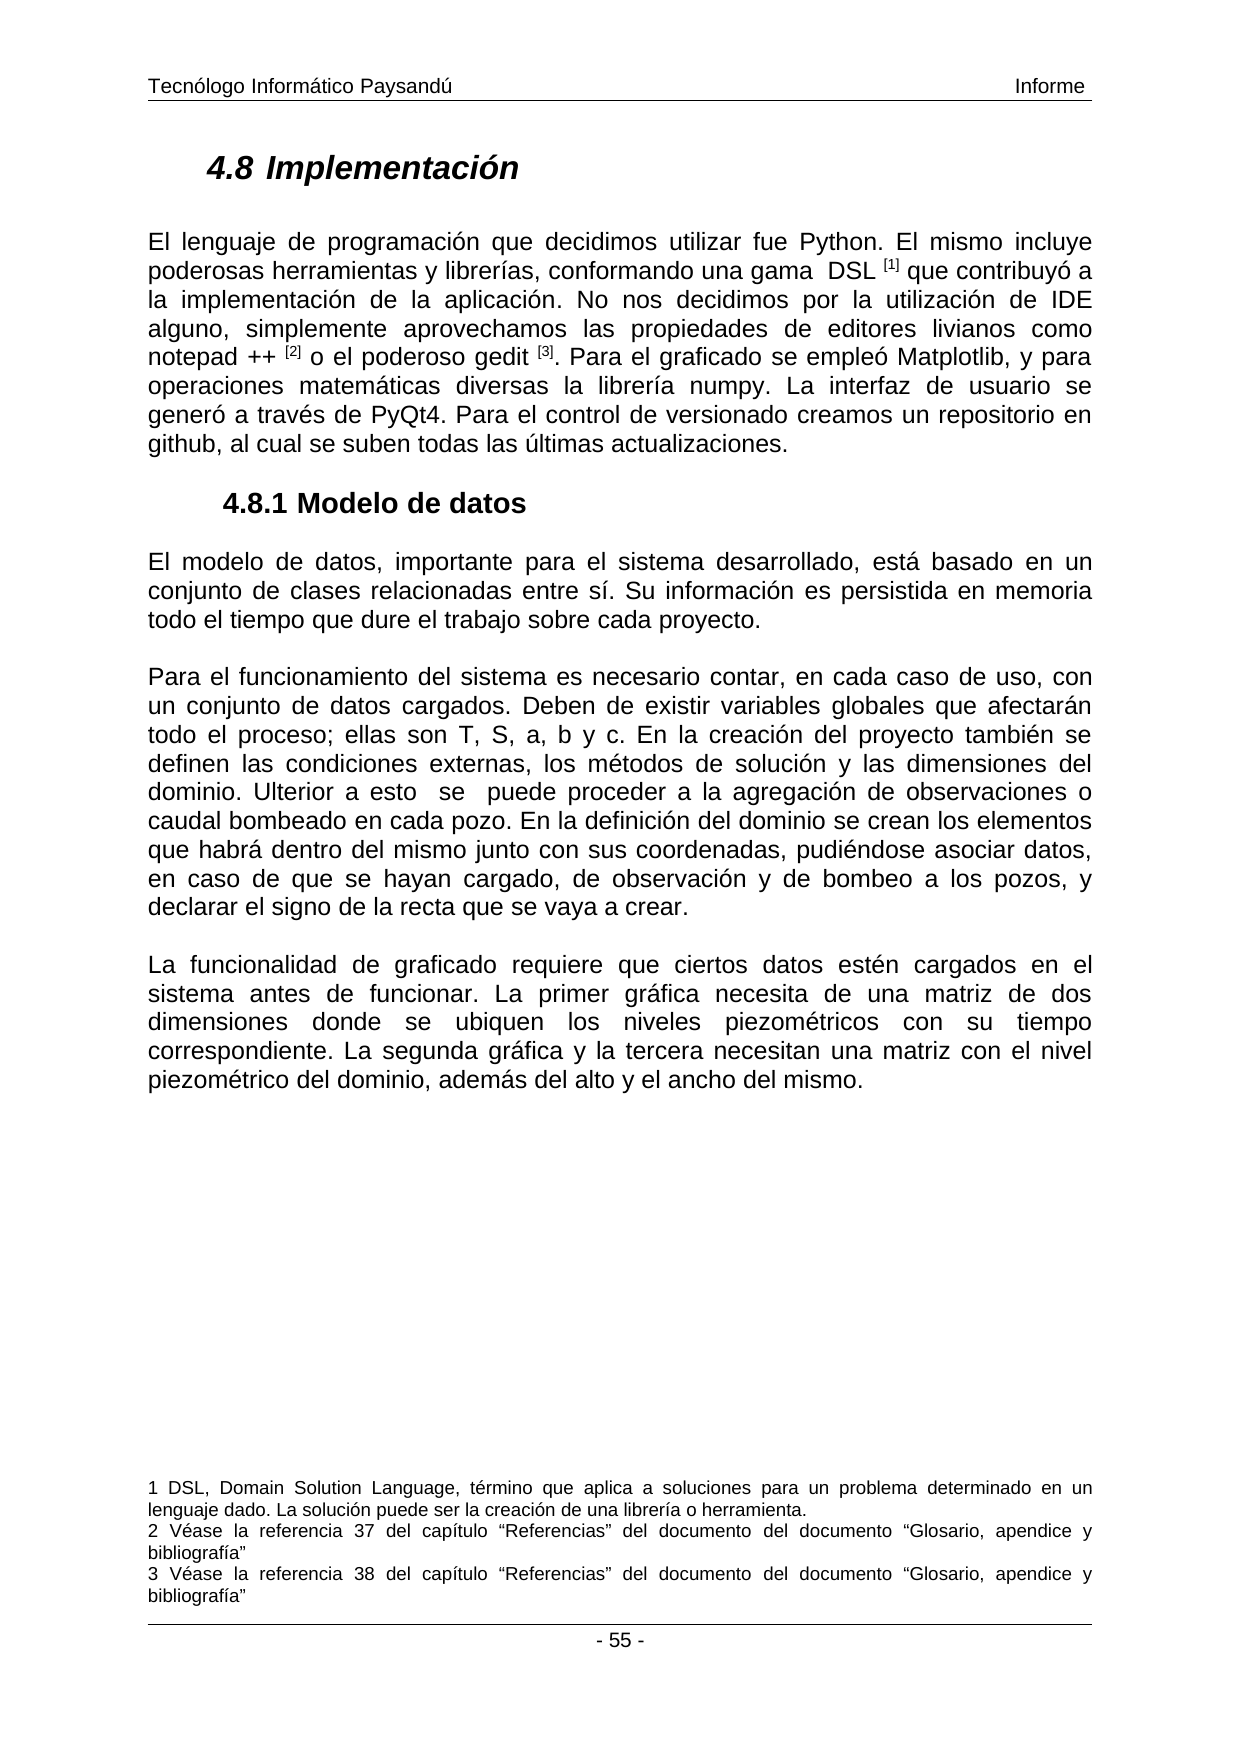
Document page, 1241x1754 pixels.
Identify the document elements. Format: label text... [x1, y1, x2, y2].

subtitle Implementación [207, 148, 1092, 186]
text Para el funcionamiento del sistema es necesario contar, en cada caso de uso, con un conjunto de datos cargados. Deben de existir variables globales que afectarán todo el proceso; ellas son T, S, a, b y c. En la creación del proyecto también se definen las condiciones externas, los métodos de solución y las dimensiones del dominio. Ulterior a esto se puede proceder a la agregación de observaciones o caudal bombeado en cada pozo. En la definición del dominio se crean los elementos que habrá dentro del mismo junto con sus coordenadas, pudiéndose asociar datos, en caso de que se hayan cargado, de observación y de bombeo a los pozos, y declarar el signo de la recta que se vaya a crear. [148, 662, 1092, 921]
text Véase la referencia 37 del capítulo “Referencias” del documento del documento “Glosario, apendice y bibliografía” [148, 1520, 1092, 1563]
subtitle Modelo de datos [223, 486, 1092, 520]
text Véase la referencia 38 del capítulo “Referencias” del documento del documento “Glosario, apendice y bibliografía” [148, 1563, 1092, 1606]
text El modelo de datos, importante para el sistema desarrollado, está basado en un conjunto de clases relacionadas entre sí. Su información es persistida en memoria todo el tiempo que dure el trabajo sobre cada proyecto. [148, 547, 1092, 633]
text DSL, Domain Solution Language, término que aplica a soluciones para un problema determinado en un lenguaje dado. La solución puede ser la creación de una librería o herramienta. [148, 1477, 1092, 1520]
text El lenguaje de programación que decidimos utilizar fue Python. El mismo incluye poderosas herramientas y librerías, conformando una gama DSL [] que contribuyó a la implementación de la aplicación. No nos decidimos por la utilización de IDE alguno, simplemente aprovechamos las propiedades de editores livianos como notepad ++ [] o el poderoso gedit []. Para el graficado se empleó Matplotlib, y para operaciones matemáticas diversas la librería numpy. La interfaz de usuario se generó a través de PyQt4. Para el control de versionado creamos un repositorio en github, al cual se suben todas las últimas actualizaciones. [148, 227, 1092, 457]
text La funcionalidad de graficado requiere que ciertos datos estén cargados en el sistema antes de funcionar. La primer gráfica necesita de una matriz de dos dimensiones donde se ubiquen los niveles piezométricos con su tiempo correspondiente. La segunda gráfica y la tercera necesitan una matriz con el nivel piezométrico del dominio, además del alto y el ancho del mismo. [148, 950, 1092, 1093]
